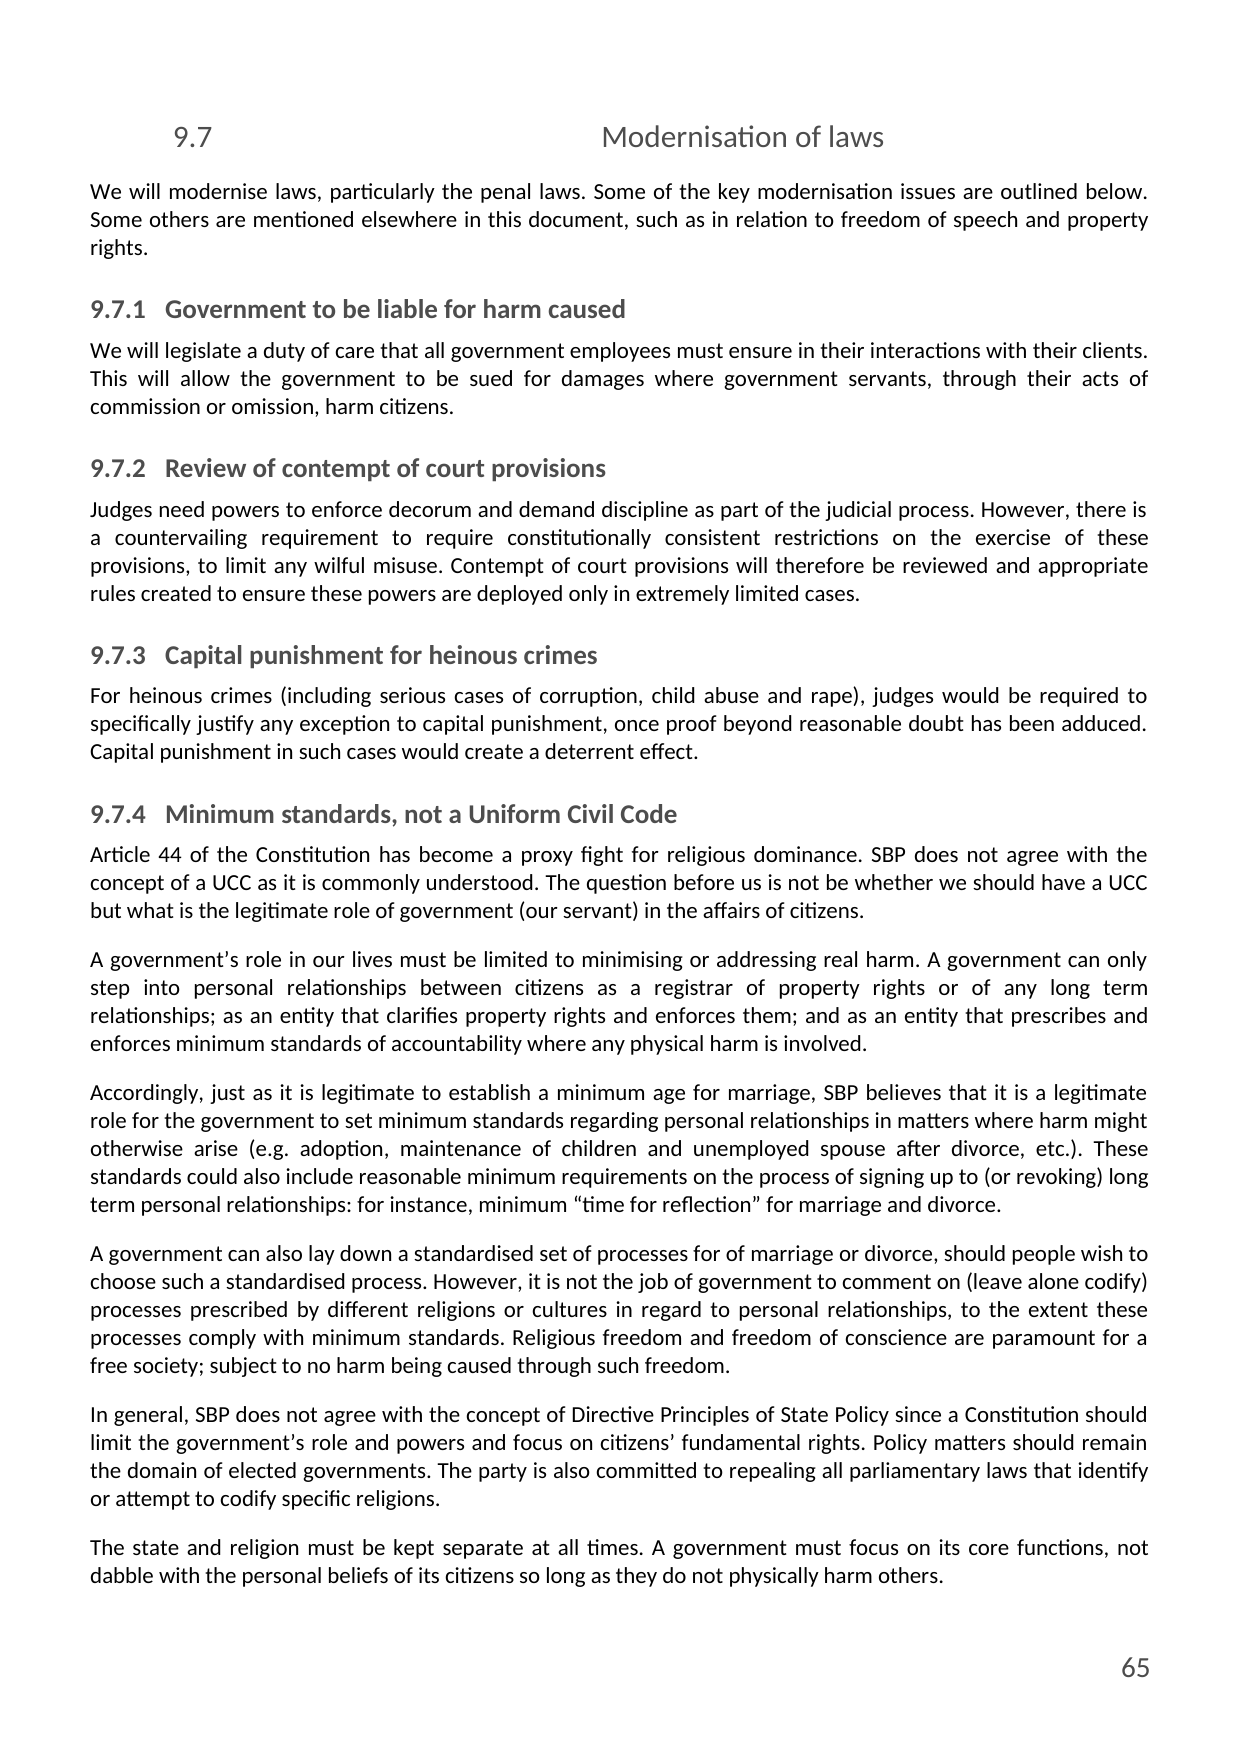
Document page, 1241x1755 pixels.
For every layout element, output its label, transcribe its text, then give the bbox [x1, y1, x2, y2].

subtitle Review of contempt of court provisions [90, 451, 1150, 484]
text We will modernise laws, particularly the penal laws. Some of the key modernisation issues are outlined below. Some others are mentioned elsewhere in this document, such as in relation to freedom of speech and property rights. [90, 177, 1150, 261]
text Article 44 of the Constitution has become a proxy fight for religious dominance. SBP does not agree with the concept of a UCC as it is commonly understood. The question before us is not be whether we should have a UCC but what is the legitimate role of government (our servant) in the affairs of citizens. [90, 840, 1150, 924]
subtitle Government to be liable for harm caused [90, 292, 1150, 326]
subtitle Capital punishment for heinous crimes [90, 638, 1150, 671]
text A government’s role in our lives must be limited to minimising or addressing real harm. A government can only step into personal relationships between citizens as a registrar of property rights or of any long term relationships; as an entity that clarifies property rights and enforces them; and as an entity that prescribes and enforces minimum standards of accountability where any physical harm is involved. [90, 945, 1150, 1057]
text For heinous crimes (including serious cases of corruption, child abuse and rape), judges would be required to specifically justify any exception to capital punishment, once proof beyond reasonable doubt has been adduced. Capital punishment in such cases would create a deterrent effect. [90, 681, 1150, 766]
text A government can also lay down a standardised set of processes for of marriage or divorce, should people wish to choose such a standardised process. However, it is not the job of government to comment on (leave alone codify) processes prescribed by different religions or cultures in regard to personal relationships, to the extent these processes comply with minimum standards. Religious freedom and freedom of conscience are paramount for a free society; subject to no harm being caused through such freedom. [90, 1239, 1150, 1379]
subtitle Minimum standards, not a Uniform Civil Code [90, 797, 1150, 830]
text Accordingly, just as it is legitimate to establish a minimum age for marriage, SBP believes that it is a legitimate role for the government to set minimum standards regarding personal relationships in matters where harm might otherwise arise (e.g. adoption, maintenance of children and unemployed spouse after divorce, etc.). These standards could also include reasonable minimum requirements on the process of signing up to (or revoking) long term personal relationships: for instance, minimum “time for reflection” for marriage and divorce. [90, 1078, 1150, 1218]
text We will legislate a duty of care that all government employees must ensure in their interactions with their clients. This will allow the government to be sued for damages where government servants, through their acts of commission or omission, harm citizens. [90, 336, 1150, 420]
text In general, SBP does not agree with the concept of Directive Principles of State Policy since a Constitution should limit the government’s role and powers and focus on citizens’ fundamental rights. Policy matters should remain the domain of elected governments. The party is also committed to repealing all parliamentary laws that identify or attempt to codify specific religions. [90, 1400, 1150, 1512]
text The state and religion must be kept separate at all times. A government must focus on its core functions, not dabble with the personal beliefs of its citizens so long as they do not physically harm others. [90, 1533, 1150, 1589]
subtitle Modernisation of laws [173, 120, 1150, 154]
text Judges need powers to enforce decorum and demand discipline as part of the judicial process. However, there is a countervailing requirement to require constitutionally consistent restrictions on the exercise of these provisions, to limit any wilful misuse. Contempt of court provisions will therefore be reviewed and appropriate rules created to ensure these powers are deployed only in extremely limited cases. [90, 495, 1150, 607]
